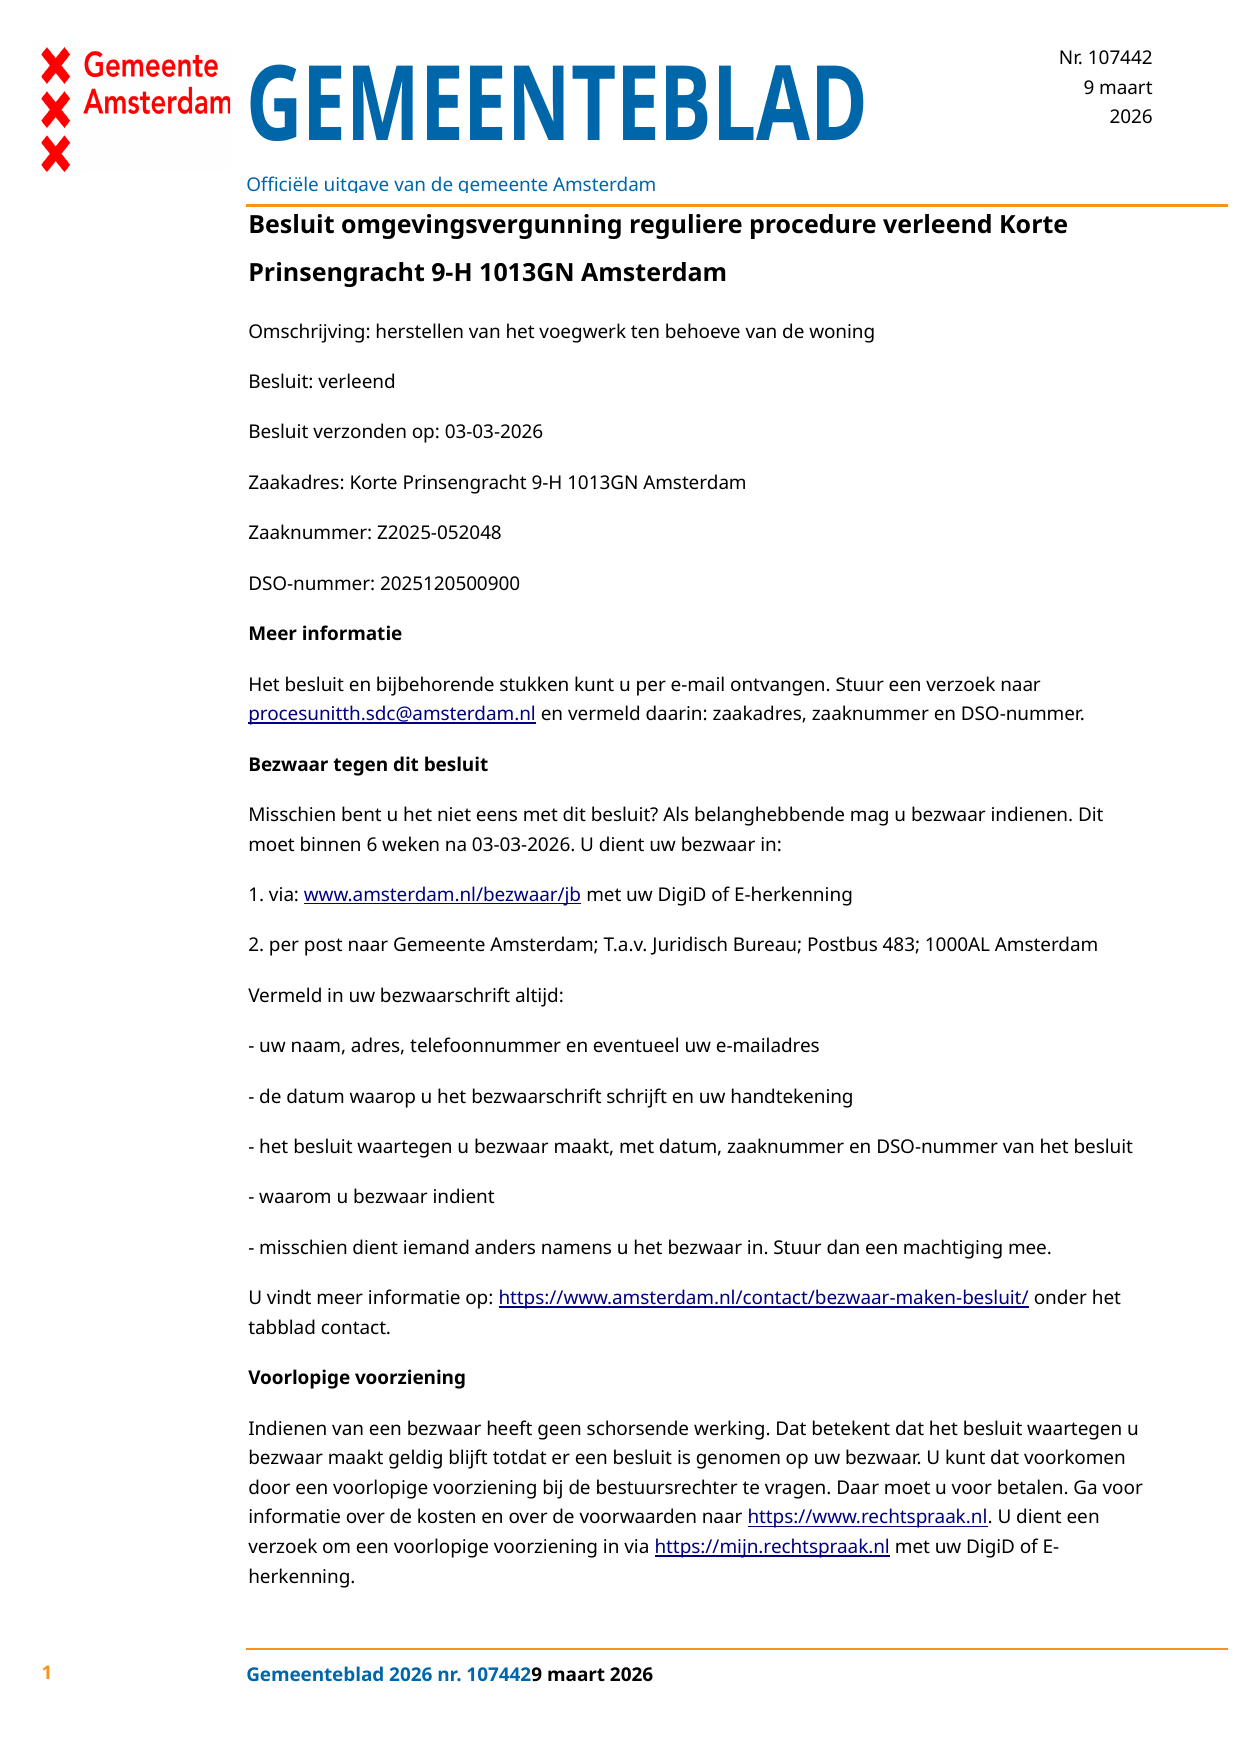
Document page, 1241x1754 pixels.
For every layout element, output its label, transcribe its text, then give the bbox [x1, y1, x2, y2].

text Zaaknummer: Z2025-052048 [248, 519, 1152, 545]
picture [41, 47, 231, 172]
text Het besluit en bijbehorende stukken kunt u per e-mail ontvangen. Stuur een verzoek naar procesunitth.sdc@amsterdam.nl en vermeld daarin: zaakadres, zaaknummer en DSO-nummer. [248, 671, 1152, 726]
text U vindt meer informatie op: https://www.amsterdam.nl/contact/bezwaar-maken-besluit/ onder het tabblad contact. [248, 1284, 1152, 1340]
text Meer informatie [248, 620, 1152, 646]
text Voorlopige voorziening [248, 1364, 1152, 1390]
text - de datum waarop u het bezwaarschrift schrijft en uw handtekening [248, 1083, 1152, 1109]
text Besluit omgevingsvergunning reguliere procedure verleend Korte Prinsengracht 9-H 1013GN Amsterdam [248, 207, 1152, 288]
text Besluit verzonden op: 03-03-2026 [248, 419, 1152, 444]
text 1. via: www.amsterdam.nl/bezwaar/jb met uw DigiD of E-herkenning [248, 881, 1152, 907]
text - uw naam, adres, telefoonnummer en eventueel uw e-mailadres [248, 1032, 1152, 1058]
text - misschien dient iemand anders namens u het bezwaar in. Stuur dan een machtiging mee. [248, 1234, 1152, 1260]
text Besluit: verleend [248, 368, 1152, 394]
text 2. per post naar Gemeente Amsterdam; T.a.v. Juridisch Bureau; Postbus 483; 1000AL Amsterdam [248, 932, 1152, 957]
text Zaakadres: Korte Prinsengracht 9-H 1013GN Amsterdam [248, 469, 1152, 495]
text DSO-nummer: 2025120500900 [248, 570, 1152, 596]
text Omschrijving: herstellen van het voegwerk ten behoeve van de woning [248, 318, 1152, 344]
text Indienen van een bezwaar heeft geen schorsende werking. Dat betekent dat het besluit waartegen u bezwaar maakt geldig blijft totdat er een besluit is genomen op uw bezwaar. U kunt dat voorkomen door een voorlopige voorziening bij de bestuursrechter te vragen. Daar moet u voor betalen. Ga voor informatie over de kosten en over de voorwaarden naar https://www.rechtspraak.nl. U dient een verzoek om een voorlopige voorziening in via https://mijn.rechtspraak.nl met uw DigiD of E-herkenning. [248, 1415, 1152, 1589]
text - het besluit waartegen u bezwaar maakt, met datum, zaaknummer en DSO-nummer van het besluit [248, 1133, 1152, 1159]
text Vermeld in uw bezwaarschrift altijd: [248, 982, 1152, 1008]
text Misschien bent u het niet eens met dit besluit? Als belanghebbende mag u bezwaar indienen. Dit moet binnen 6 weken na 03-03-2026. U dient uw bezwaar in: [248, 801, 1152, 857]
text Bezwaar tegen dit besluit [248, 751, 1152, 777]
text - waarom u bezwaar indient [248, 1184, 1152, 1209]
